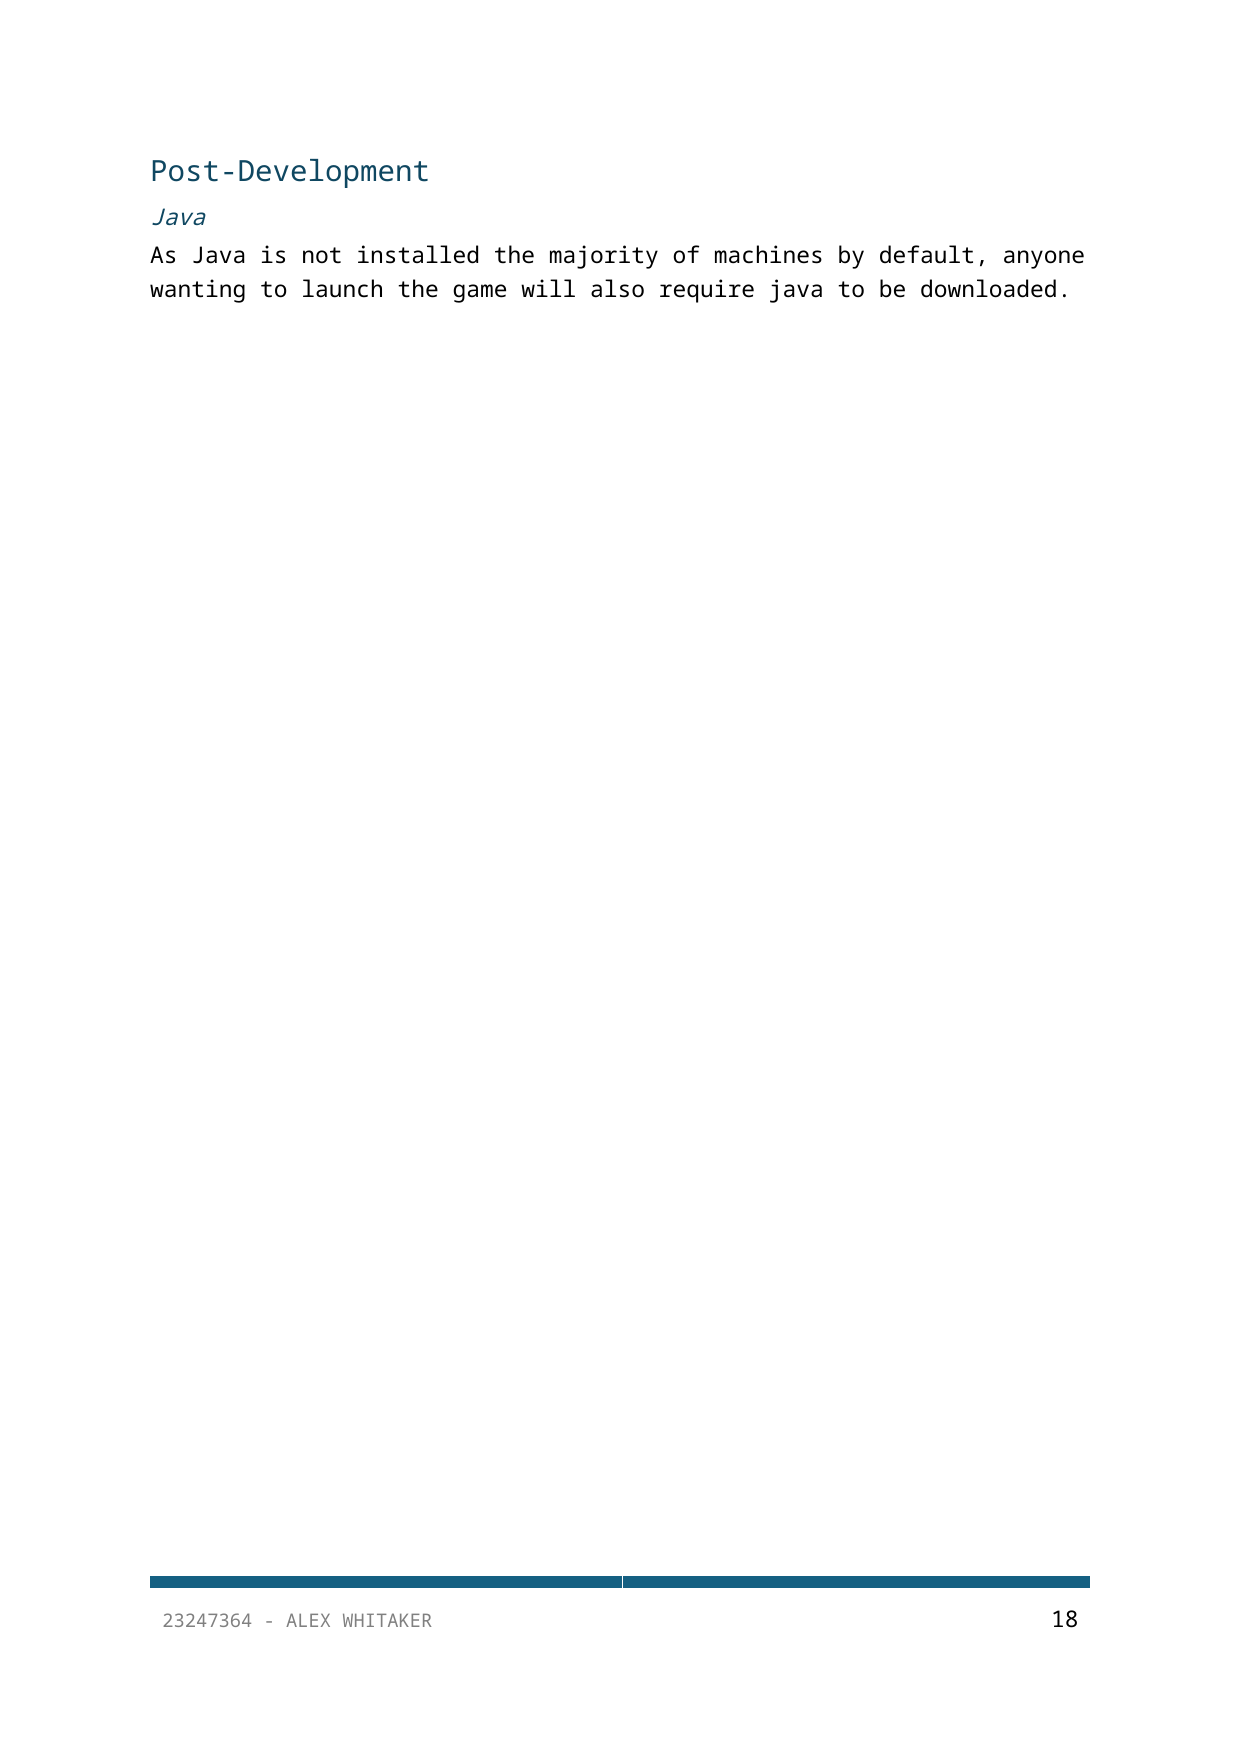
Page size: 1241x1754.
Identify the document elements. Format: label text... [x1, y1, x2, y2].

text As Java is not installed the majority of machines by default, anyone wanting to launch the game will also require java to be downloaded. [150, 239, 1090, 304]
subtitle Java [150, 201, 1090, 232]
subtitle Post-Development [150, 150, 1090, 190]
